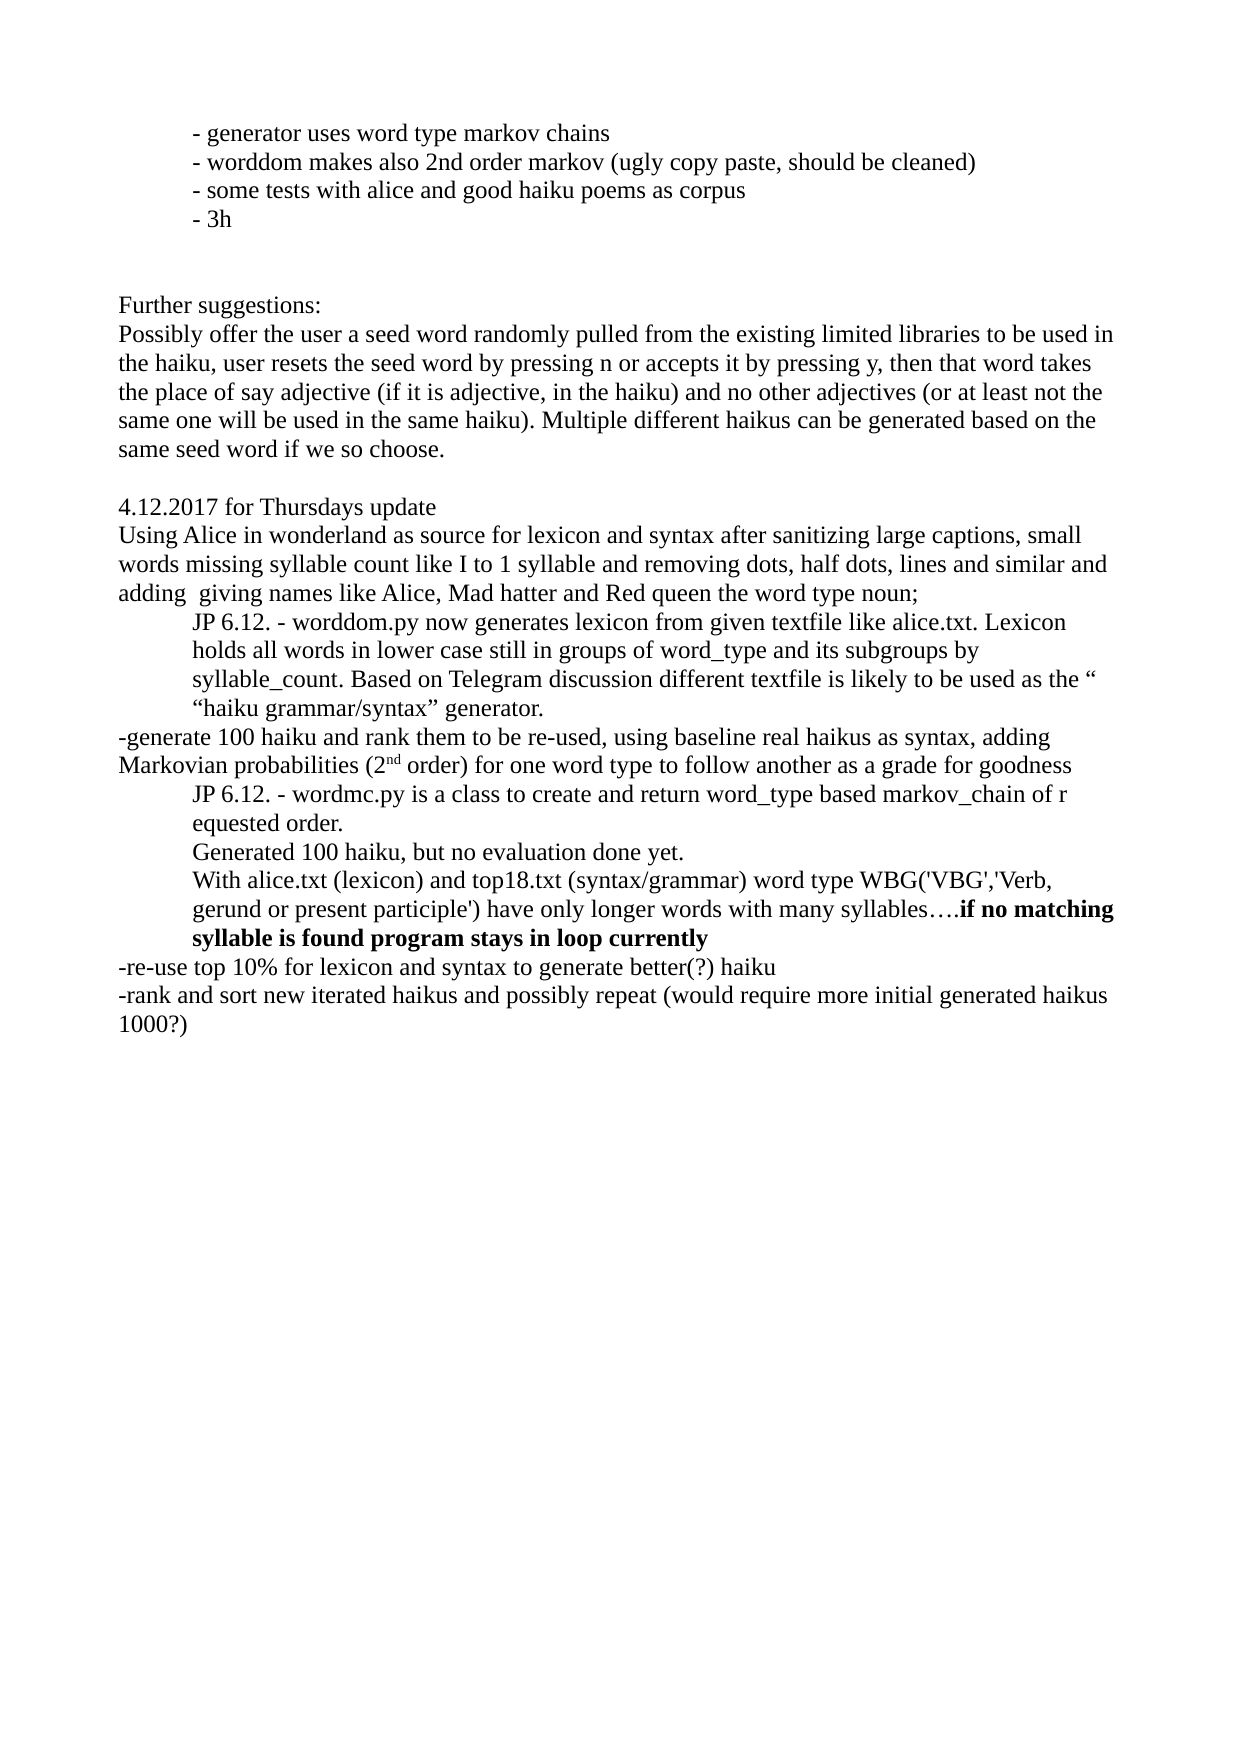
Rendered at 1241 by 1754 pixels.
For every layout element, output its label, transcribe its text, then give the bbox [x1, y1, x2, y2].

text -rank and sort new iterated haikus and possibly repeat (would require more initial generated haikus 1000?) [118, 981, 1122, 1038]
text -generate 100 haiku and rank them to be re-used, using baseline real haikus as syntax, adding Markovian probabilities (2nd order) for one word type to follow another as a grade for goodness [118, 722, 1122, 779]
text - generator uses word type markov chains [118, 118, 1122, 147]
text - 3h [118, 204, 1122, 233]
text - worddom makes also 2nd order markov (ugly copy paste, should be cleaned) [118, 147, 1122, 176]
text -re-use top 10% for lexicon and syntax to generate better(?) haiku [118, 952, 1122, 981]
text Using Alice in wonderland as source for lexicon and syntax after sanitizing large captions, small words missing syllable count like I to 1 syllable and removing dots, half dots, lines and similar and adding giving names like Alice, Mad hatter and Red queen the word type noun; [118, 521, 1122, 607]
text Possibly offer the user a seed word randomly pulled from the existing limited libraries to be used in the haiku, user resets the seed word by pressing n or accepts it by pressing y, then that word takes the place of say adjective (if it is adjective, in the haiku) and no other adjectives (or at least not the same one will be used in the same haiku). Multiple different haikus can be generated based on the same seed word if we so choose. [118, 319, 1122, 463]
text With alice.txt (lexicon) and top18.txt (syntax/grammar) word type WBG('VBG','Verb, gerund or present participle') have only longer words with many syllables….if no matching [118, 866, 1122, 923]
text - some tests with alice and good haiku poems as corpus [118, 176, 1122, 204]
text JP 6.12. - wordmc.py is a class to create and return word_type based markov_chain of r equested order. [118, 779, 1122, 837]
text Further suggestions: [118, 291, 1122, 319]
text 4.12.2017 for Thursdays update [118, 492, 1122, 521]
text JP 6.12. - worddom.py now generates lexicon from given textfile like alice.txt. Lexicon holds all words in lower case still in groups of word_type and its subgroups by syllable_count. Based on Telegram discussion different textfile is likely to be used as the “ “haiku grammar/syntax” generator. [118, 607, 1122, 722]
text Generated 100 haiku, but no evaluation done yet. [118, 837, 1122, 866]
text syllable is found program stays in loop currently [118, 923, 1122, 952]
